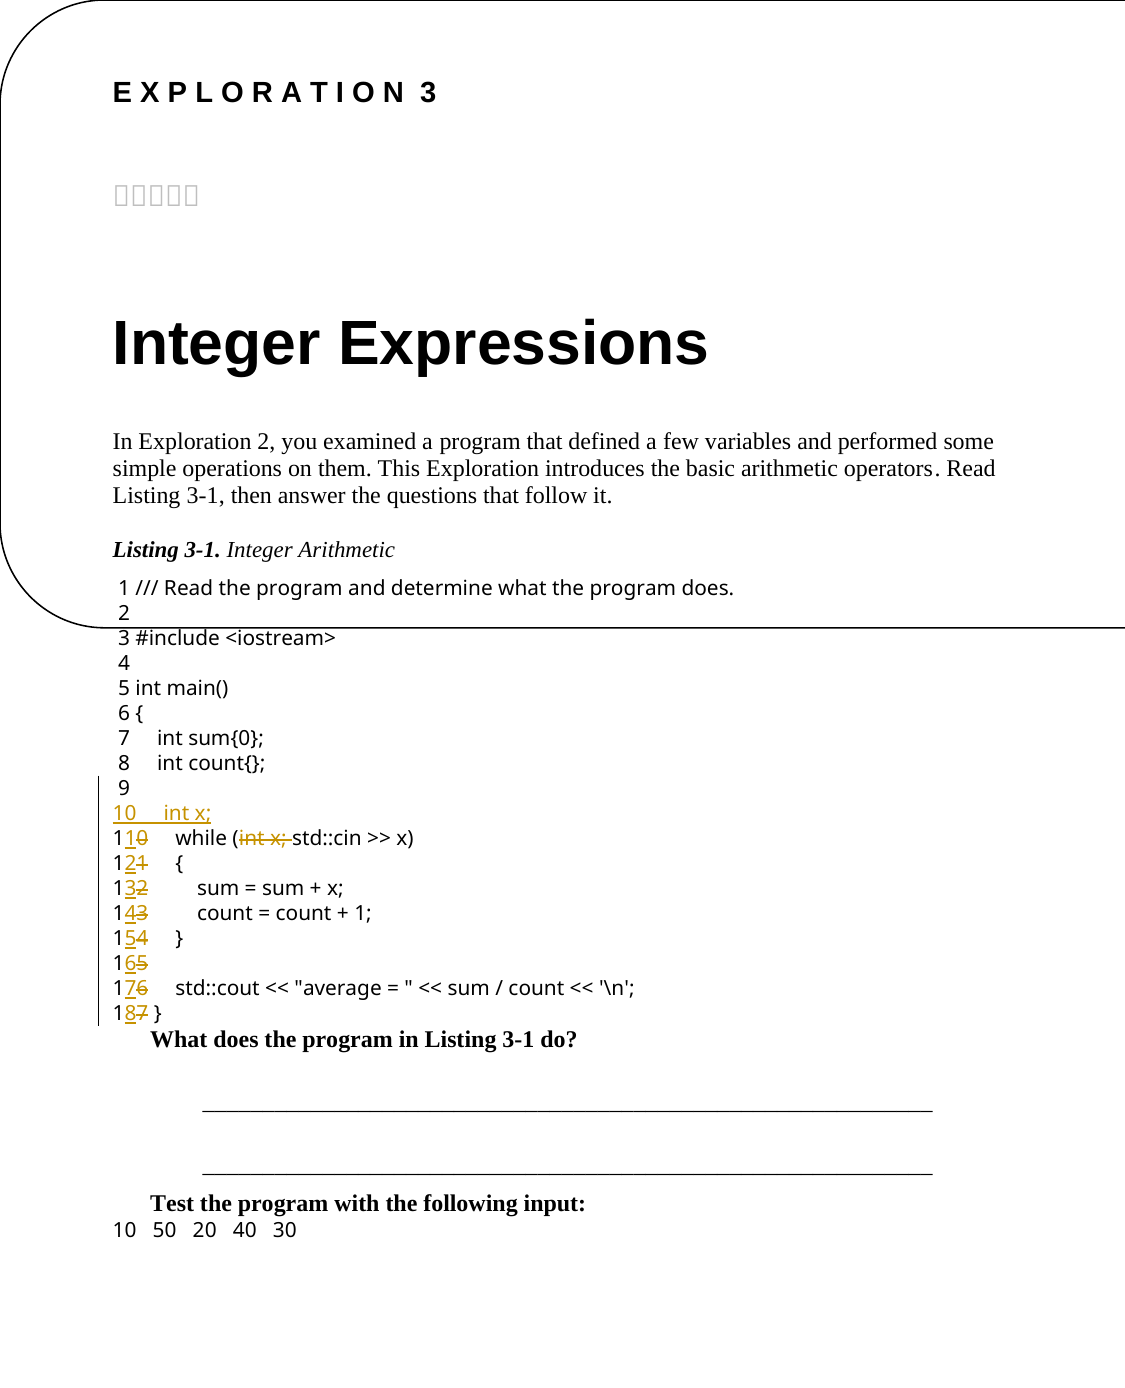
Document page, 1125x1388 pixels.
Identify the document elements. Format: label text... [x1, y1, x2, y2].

text Listing 3-1. Integer Arithmetic [112, 534, 1012, 563]
text 8 int count{}; [112, 751, 997, 776]
text 5 int main() [112, 676, 997, 701]
text 11 while (std::cin >> x) [112, 826, 997, 851]
text 16 [112, 951, 997, 976]
text Test the program with the following input: [112, 1190, 1012, 1217]
text 3 #include <iostream> [112, 629, 997, 651]
text 6 { [112, 701, 997, 726]
text 10 50 20 40 30 [112, 1217, 997, 1242]
text 10 int x; [112, 801, 997, 826]
list _____________________________________________________________ [202, 1088, 1012, 1115]
text 7 int sum{0}; [112, 726, 997, 751]
text 1 /// Read the program and determine what the program does. [112, 576, 997, 601]
text 17 std::cout << "average = " << sum / count << '\n'; [112, 976, 997, 1001]
text 12 { [112, 851, 997, 876]
text 13 sum = sum + x; [112, 876, 997, 901]
text 18 } [112, 1001, 997, 1026]
text 9 [112, 776, 997, 801]
title Integer Expressions [112, 306, 1012, 378]
text 14 count = count + 1; [112, 901, 997, 926]
text In Exploration 2, you examined a program that defined a few variables and performed some simple operations on them. This Exploration introduces the basic arithmetic operators. Read Listing 3-1, then answer the questions that follow it. [112, 428, 1012, 509]
text 2 [112, 601, 997, 626]
list _____________________________________________________________ [202, 1151, 1012, 1178]
text 15 } [112, 926, 997, 951]
text What does the program in Listing 3-1 do? [112, 1026, 1012, 1053]
text 4 [112, 651, 997, 676]
